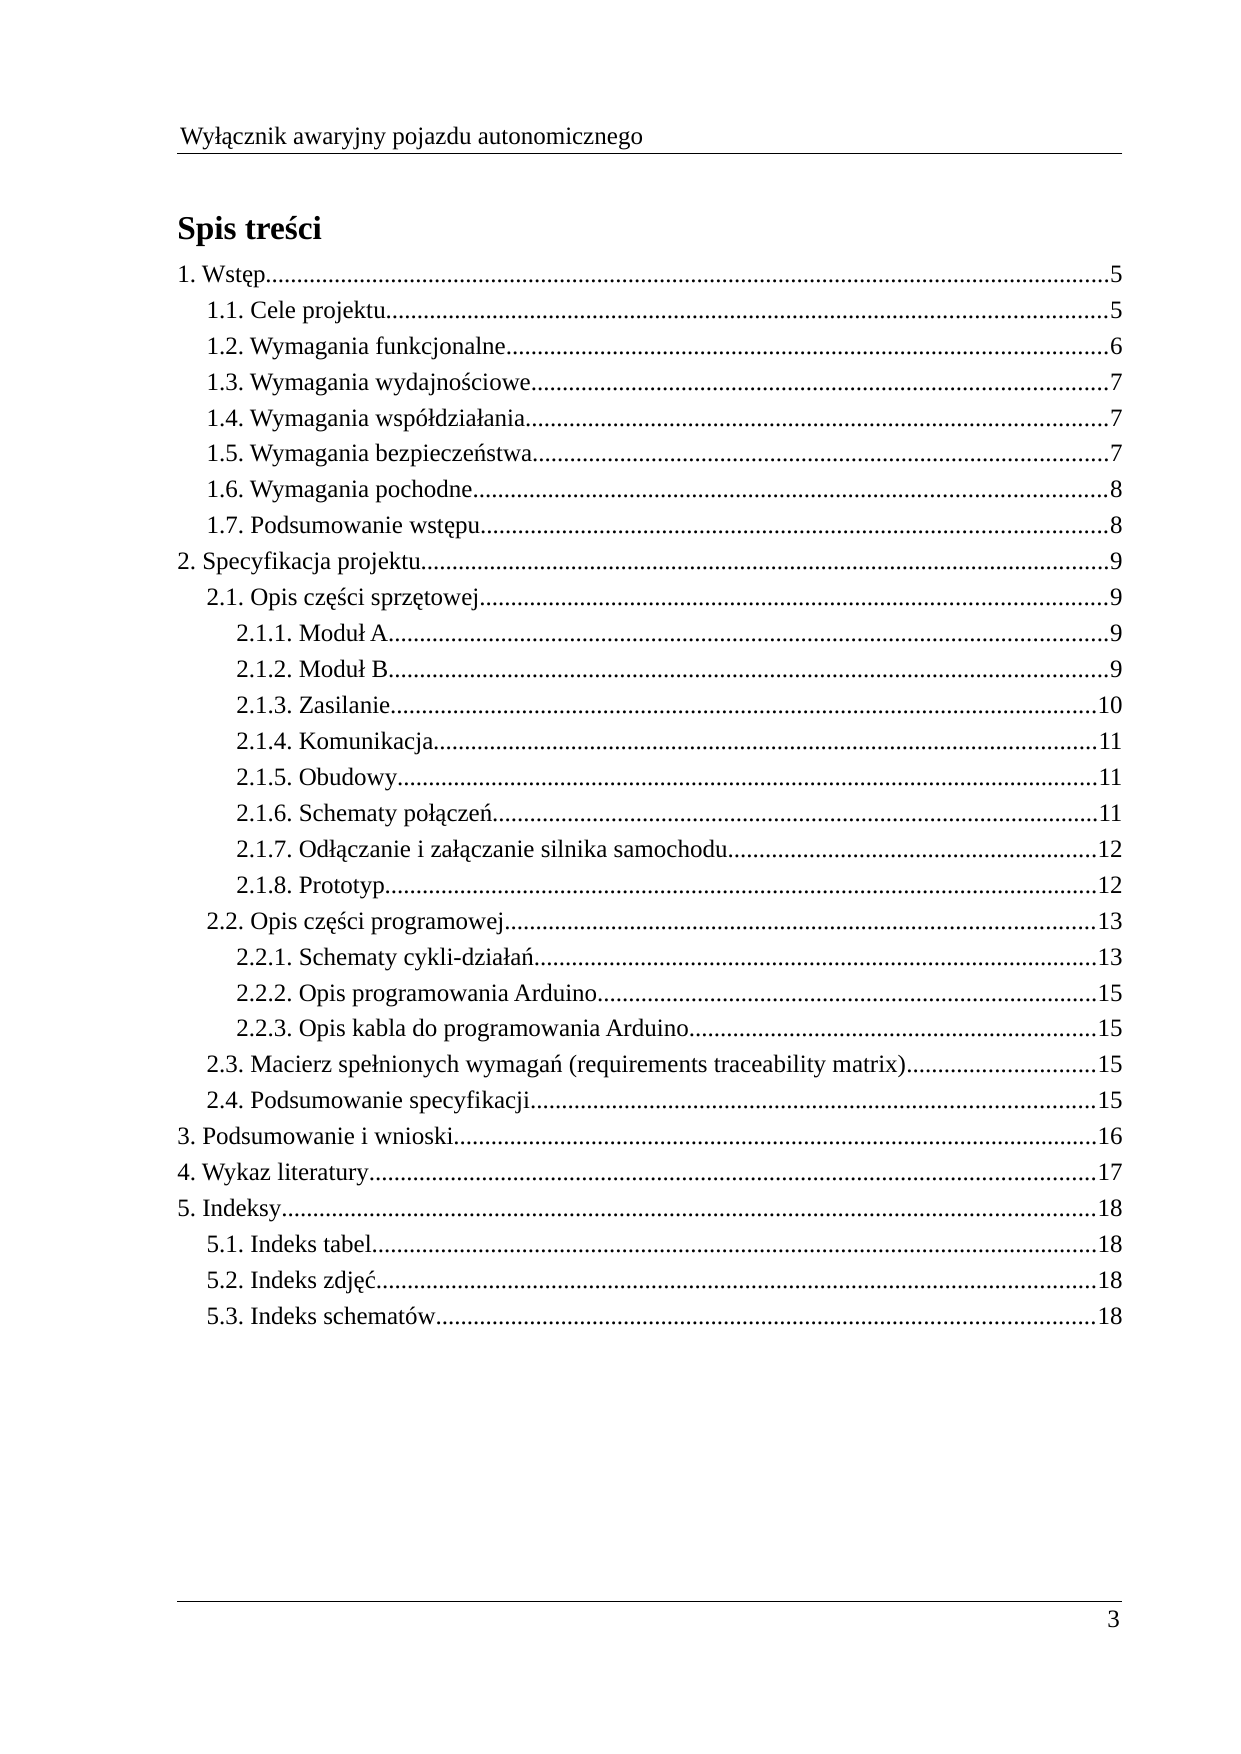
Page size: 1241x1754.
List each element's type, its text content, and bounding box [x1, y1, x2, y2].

text 2.2.3. Opis kabla do programowania Arduino 15 [236, 1013, 1122, 1042]
text 1.4. Wymagania współdziałania 7 [206, 403, 1122, 431]
text 2.1.3. Zasilanie 10 [236, 690, 1122, 719]
text 2. Specyfikacja projektu 9 [177, 546, 1122, 575]
text 2.1.8. Prototyp 12 [236, 870, 1122, 898]
text 1.5. Wymagania bezpieczeństwa 7 [206, 438, 1122, 467]
text 2.1. Opis części sprzętowej 9 [206, 582, 1122, 611]
text 2.2.2. Opis programowania Arduino 15 [236, 978, 1122, 1006]
text 2.1.6. Schematy połączeń 11 [236, 798, 1122, 827]
text 2.2. Opis części programowej 13 [206, 906, 1122, 934]
text 1. Wstęp 5 [177, 259, 1122, 288]
text 1.6. Wymagania pochodne 8 [206, 474, 1122, 503]
text 5. Indeksy 18 [177, 1193, 1122, 1222]
text 2.1.5. Obudowy 11 [236, 762, 1122, 791]
text 2.1.1. Moduł A 9 [236, 618, 1122, 647]
text 1.3. Wymagania wydajnościowe 7 [206, 367, 1122, 395]
text 1.1. Cele projektu 5 [206, 295, 1122, 323]
text 5.2. Indeks zdjęć 18 [206, 1265, 1122, 1294]
text 4. Wykaz literatury 17 [177, 1157, 1122, 1186]
text 3. Podsumowanie i wnioski 16 [177, 1121, 1122, 1150]
text 5.1. Indeks tabel 18 [206, 1229, 1122, 1258]
subtitle Spis treści [177, 208, 1122, 246]
text 2.1.2. Moduł B 9 [236, 654, 1122, 683]
text 2.2.1. Schematy cykli-działań 13 [236, 942, 1122, 970]
text 2.3. Macierz spełnionych wymagań (requirements traceability matrix) 15 [206, 1049, 1122, 1078]
text 5.3. Indeks schematów 18 [206, 1301, 1122, 1330]
text 2.1.7. Odłączanie i załączanie silnika samochodu 12 [236, 834, 1122, 863]
text 1.2. Wymagania funkcjonalne 6 [206, 331, 1122, 359]
text 2.4. Podsumowanie specyfikacji 15 [206, 1085, 1122, 1114]
text 2.1.4. Komunikacja 11 [236, 726, 1122, 755]
text 1.7. Podsumowanie wstępu 8 [206, 510, 1122, 539]
